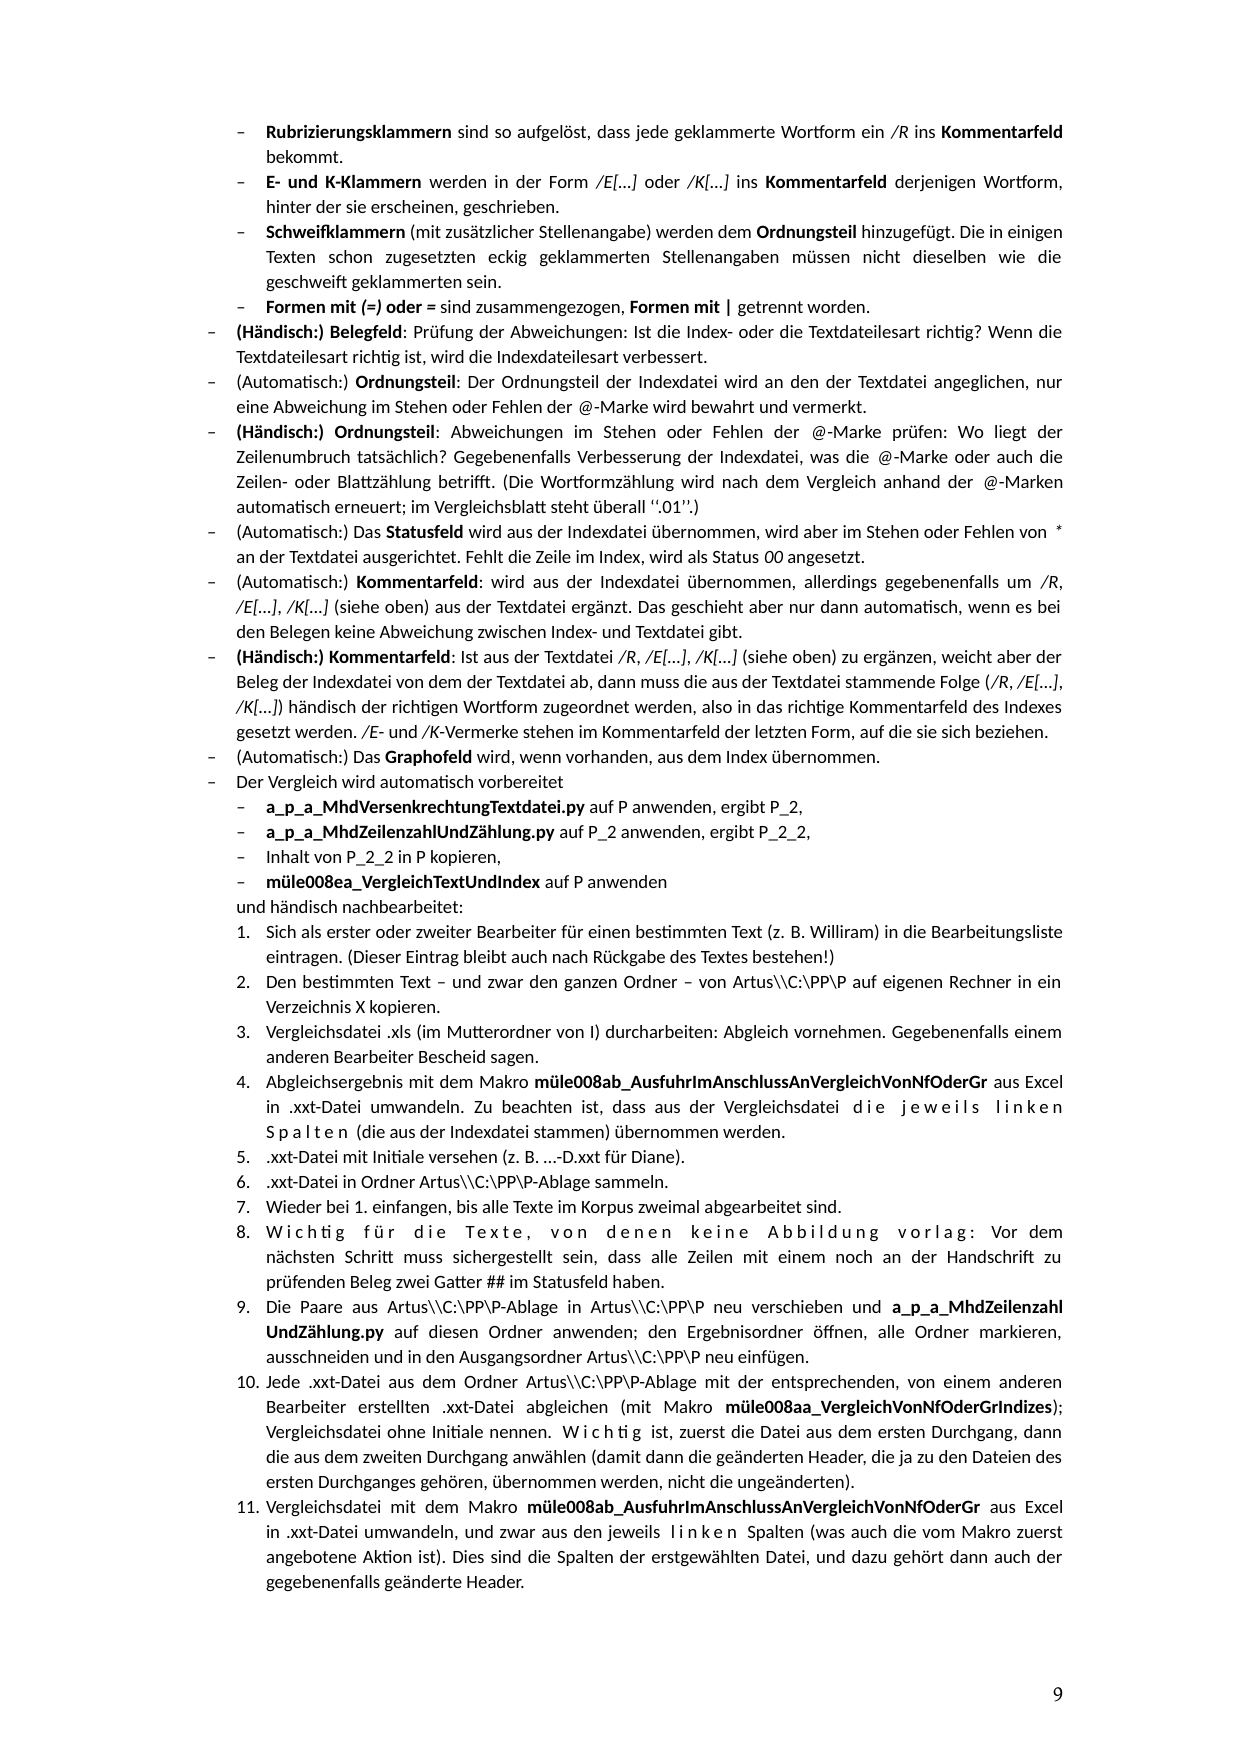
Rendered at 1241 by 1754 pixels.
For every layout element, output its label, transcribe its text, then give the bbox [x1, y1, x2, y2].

text – (Automatisch:) Das Graphofeld wird, wenn vorhanden, aus dem Index übernommen. [207, 743, 1063, 768]
text 6. .xxt-Datei in Ordner Artus\\C:\PP\P-Ablage sammeln. [236, 1168, 1063, 1193]
text – (Händisch:) Ordnungsteil: Abweichungen im Stehen oder Fehlen der @-Marke prüfen: Wo liegt der Zeilenumbruch tatsächlich? Gegebenenfalls Verbesserung der Indexdatei, was die @-Marke oder auch die Zeilen- oder Blattzählung betrifft. (Die Wortformzählung wird nach dem Vergleich anhand der @-Marken automatisch erneuert; im Vergleichsblatt steht überall ‘‘.01’’.) [207, 418, 1063, 518]
text und händisch nachbearbeitet: [236, 893, 1063, 918]
text – (Automatisch:) Das Statusfeld wird aus der Indexdatei übernommen, wird aber im Stehen oder Fehlen von * an der Textdatei ausgerichtet. Fehlt die Zeile im Index, wird als Status 00 angesetzt. [207, 518, 1063, 568]
text 10. Jede .xxt-Datei aus dem Ordner Artus\\C:\PP\P-Ablage mit der entsprechenden, von einem anderen Bearbeiter erstellten .xxt-Datei abgleichen (mit Makro müle008aa_VergleichVonNfOderGrIndizes); Vergleichsdatei ohne Initiale nennen. Wichtig ist, zuerst die Datei aus dem ersten Durchgang, dann die aus dem zweiten Durchgang anwählen (damit dann die geänderten Header, die ja zu den Dateien des ersten Durchganges gehören, übernommen werden, nicht die ungeänderten). [236, 1368, 1063, 1493]
text – Formen mit (=) oder = sind zusammengezogen, Formen mit | getrennt worden. [236, 293, 1063, 318]
text – Inhalt von P_2_2 in P kopieren, [236, 843, 1063, 868]
text 1. Sich als erster oder zweiter Bearbeiter für einen bestimmten Text (z. B. Williram) in die Bearbeitungs­liste eintragen. (Dieser Eintrag bleibt auch nach Rückgabe des Textes bestehen!) [236, 918, 1063, 968]
text 4. Abgleichsergebnis mit dem Makro müle008ab_AusfuhrImAnschlussAnVergleichVonNfOderGr aus Excel in .xxt-Datei umwandeln. Zu beachten ist, dass aus der Vergleichsdatei die jeweils linken Spalten (die aus der Indexdatei stammen) übernommen werden. [236, 1068, 1063, 1143]
text 8. Wichtig für die Texte, von denen keine Abbildung vorlag: Vor dem nächsten Schritt muss sichergestellt sein, dass alle Zeilen mit einem noch an der Handschrift zu prüfenden Beleg zwei Gatter ## im Statusfeld haben. [236, 1218, 1063, 1293]
text – (Händisch:) Belegfeld: Prüfung der Abweichungen: Ist die Index- oder die Textdateilesart richtig? Wenn die Textdateilesart richtig ist, wird die Indexdateilesart verbessert. [207, 318, 1063, 368]
text 5. .xxt-Datei mit Initiale versehen (z. B. …‑D.xxt für Diane). [236, 1143, 1063, 1168]
text – Der Vergleich wird automatisch vorbereitet [207, 768, 1063, 793]
text 11. Vergleichsdatei mit dem Makro müle008ab_AusfuhrImAnschlussAnVergleichVonNfOderGr aus Excel in .xxt-Datei umwandeln, und zwar aus den jeweils linken Spalten (was auch die vom Makro zuerst angebotene Aktion ist). Dies sind die Spalten der erstgewählten Datei, und dazu gehört dann auch der gegebenenfalls geänderte Header. [236, 1493, 1063, 1593]
text 3. Vergleichsdatei .xls (im Mutterordner von I) durcharbeiten: Abgleich vornehmen. Gegebenenfalls einem anderen Bearbeiter Bescheid sagen. [236, 1018, 1063, 1068]
text – E- und K-Klammern werden in der Form /E[…] oder /K[…] ins Kommentarfeld derjenigen Wortform, hinter der sie erscheinen, geschrieben. [236, 168, 1063, 218]
text 2. Den bestimmten Text – und zwar den ganzen Ordner – von Artus\\C:\PP\P auf eigenen Rechner in ein Verzeichnis X kopieren. [236, 968, 1063, 1018]
text – (Automatisch:) Ordnungsteil: Der Ordnungsteil der Indexdatei wird an den der Textdatei angeglichen, nur eine Abweichung im Stehen oder Fehlen der @-Marke wird bewahrt und vermerkt. [207, 368, 1063, 418]
text – (Automatisch:) Kommentarfeld: wird aus der Indexdatei übernommen, allerdings gegebenenfalls um /R, /E[…], /K[…] (siehe oben) aus der Textdatei ergänzt. Das geschieht aber nur dann automatisch, wenn es bei den Belegen keine Abweichung zwischen Index- und Textdatei gibt. [207, 568, 1063, 643]
text – Rubrizierungsklammern sind so aufgelöst, dass jede geklammerte Wortform ein /R ins Kommentarfeld bekommt. [236, 118, 1063, 168]
text – müle008ea_VergleichTextUndIndex auf P anwenden [236, 868, 1063, 893]
text 9. Die Paare aus Artus\\C:\PP\P-Ablage in Artus\\C:\PP\P neu verschieben und a_p_a_MhdZeilen­zahl​UndZäh­lung.py auf diesen Ordner anwenden; den Ergebnisordner öffnen, alle Ordner markieren, ausschneiden und in den Ausgangsordner Artus\\C:\PP\P neu einfügen. [236, 1293, 1063, 1368]
text – Schweifklammern (mit zusätzlicher Stellenangabe) werden dem Ordnungsteil hinzugefügt. Die in einigen Texten schon zugesetzten eckig geklammerten Stellenangaben müssen nicht dieselben wie die geschweift geklammerten sein. [236, 218, 1063, 293]
text 7. Wieder bei 1. einfangen, bis alle Texte im Korpus zweimal abgearbeitet sind. [236, 1193, 1063, 1218]
text – a_p_a_MhdVersenkrechtungTextdatei.py auf P anwenden, ergibt P_2, [236, 793, 1063, 818]
text – a_p_a_MhdZeilenzahlUndZählung.py auf P_2 anwenden, ergibt P_2_2, [236, 818, 1063, 843]
text – (Händisch:) Kommentarfeld: Ist aus der Textdatei /R, /E[…], /K[…] (siehe oben) zu ergänzen, weicht aber der Beleg der Indexdatei von dem der Textdatei ab, dann muss die aus der Textdatei stammende Folge (/R, /E[…], /K[…]) händisch der richtigen Wortform zugeordnet werden, also in das richtige Kommentarfeld des Indexes gesetzt werden. /E- und /K-Vermerke stehen im Kommentarfeld der letzten Form, auf die sie sich beziehen. [207, 643, 1063, 743]
